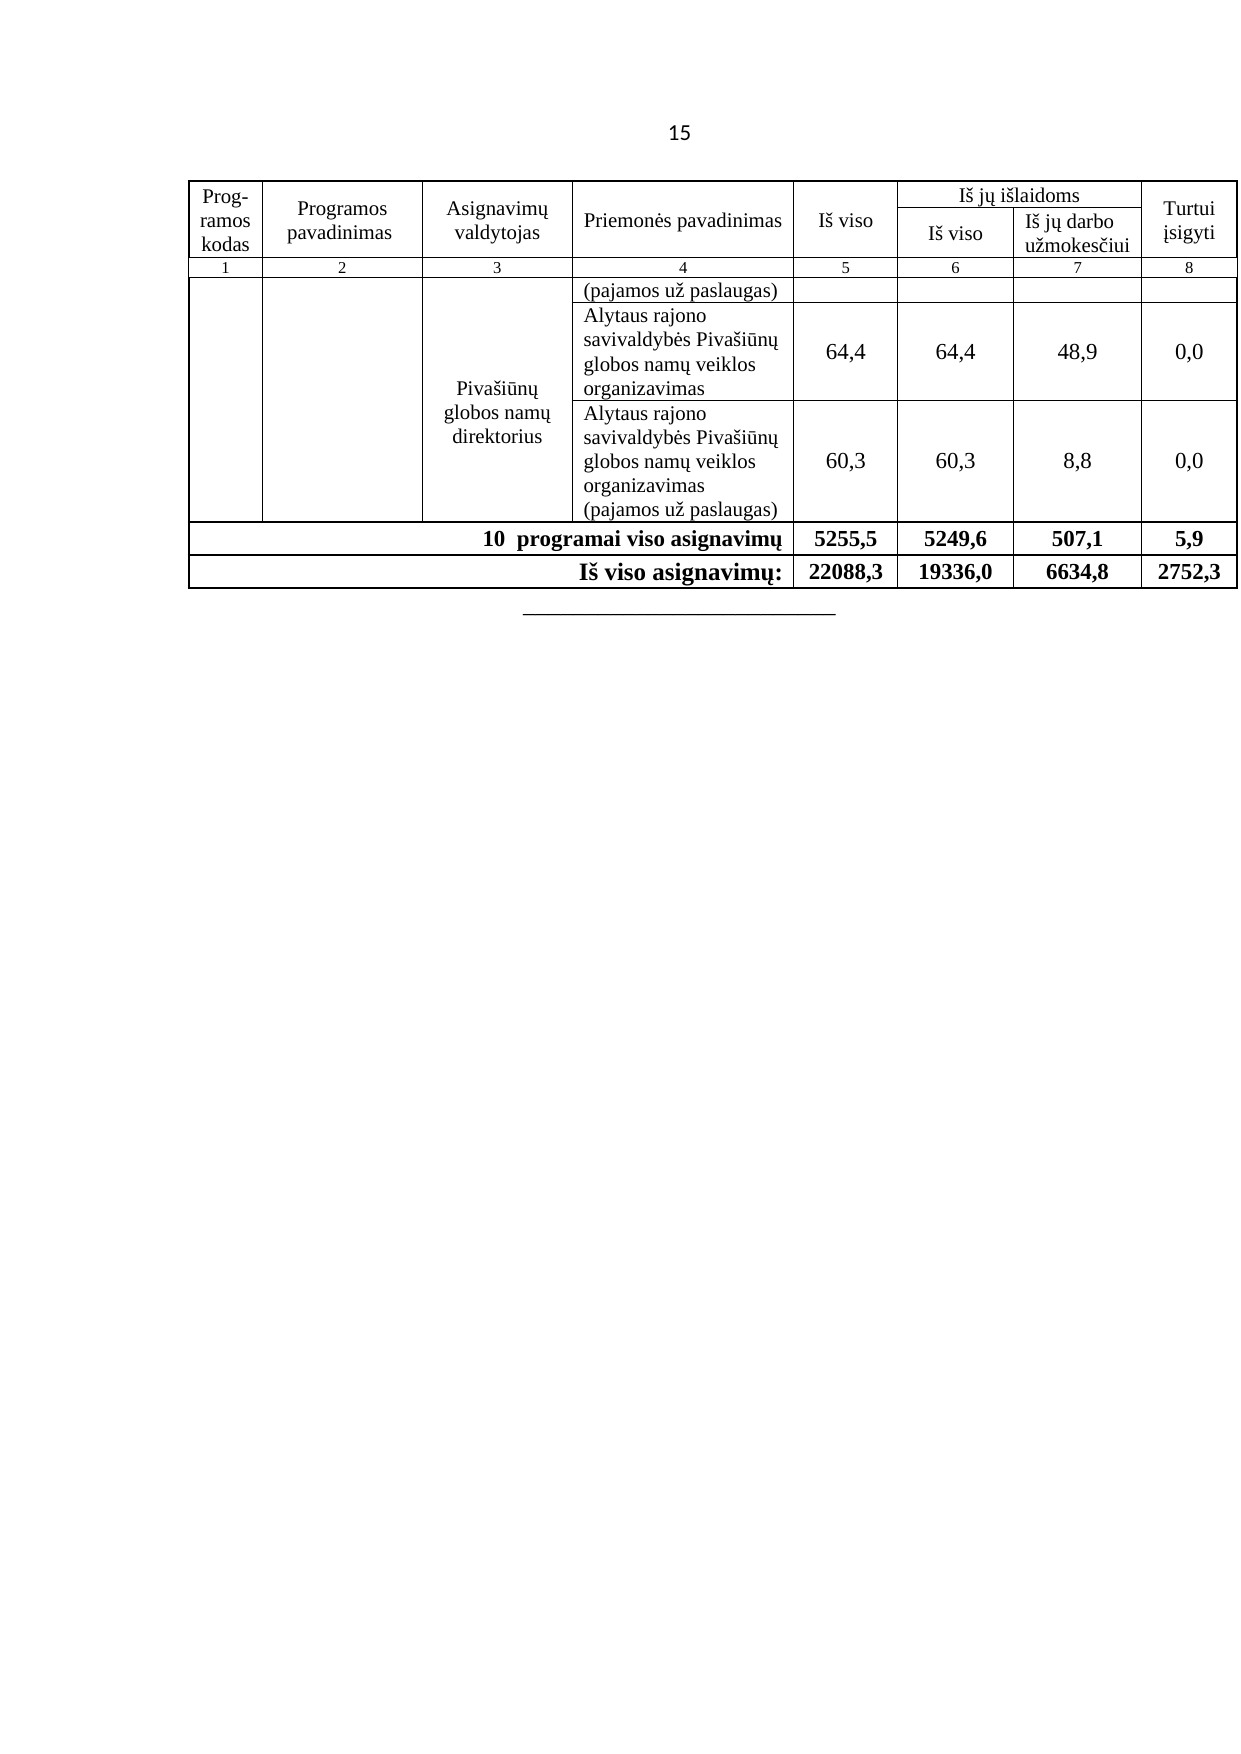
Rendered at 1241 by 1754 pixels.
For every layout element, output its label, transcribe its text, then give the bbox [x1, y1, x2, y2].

table_cell 0,0 [1142, 303, 1236, 399]
table_cell 64,4 [898, 303, 1013, 399]
table_cell 5255,5 [794, 523, 897, 554]
table_cell 8 [1142, 258, 1237, 277]
table_header Iš viso [794, 182, 897, 257]
table_cell 5,9 [1142, 523, 1236, 554]
table_header Turtui įsigyti [1142, 182, 1236, 257]
table_cell 507,1 [1014, 523, 1141, 554]
table_cell [423, 278, 572, 302]
table_cell 3 [423, 258, 572, 277]
table_cell 7 [1014, 258, 1141, 277]
table_cell 0,0 [1142, 401, 1236, 521]
table_cell 6 [898, 258, 1013, 277]
table_header Priemonės pavadinimas [573, 182, 793, 257]
table_cell Iš viso [898, 208, 1013, 257]
table_cell 64,4 [794, 303, 897, 399]
table_cell Iš viso asignavimų: [190, 556, 793, 587]
text _________________________ [177, 589, 1181, 617]
table_cell [263, 278, 422, 521]
table_cell 10 programai viso asignavimų [190, 523, 793, 554]
table_cell 5249,6 [898, 523, 1013, 554]
table_header Programos pavadinimas [263, 182, 422, 257]
table_cell 60,3 [898, 401, 1013, 521]
table_cell 5 [794, 258, 897, 277]
table_cell [898, 278, 1013, 302]
table_header Prog-ramos kodas [190, 182, 262, 257]
table_cell 6634,8 [1014, 556, 1141, 587]
table_cell 2752,3 [1142, 556, 1236, 587]
table_cell 48,9 [1014, 303, 1141, 399]
table_cell 8,8 [1014, 401, 1141, 521]
table_cell 2 [263, 258, 422, 277]
table_cell 60,3 [794, 401, 897, 521]
table_cell Iš jų darbo užmokesčiui [1014, 208, 1141, 257]
table_cell Alytaus rajono savivaldybės Pivašiūnų globos namų veiklos organizavimas [573, 303, 793, 399]
table_cell (pajamos už paslaugas) [573, 278, 793, 302]
table_cell 4 [573, 258, 793, 277]
table_header Iš jų išlaidoms [898, 182, 1141, 207]
table_cell Alytaus rajono savivaldybės Pivašiūnų globos namų veiklos organizavimas (pajamos už paslaugas) [573, 401, 793, 521]
table_cell [1014, 278, 1141, 302]
table_cell [794, 278, 897, 302]
table_cell Pivašiūnų globos namų direktorius [423, 302, 572, 521]
table_cell 1 [189, 258, 262, 277]
table_cell [190, 278, 262, 521]
table_cell [1142, 278, 1236, 302]
table_header Asignavimų valdytojas [423, 182, 572, 257]
table_cell 19336,0 [898, 556, 1013, 587]
table_cell 22088,3 [794, 556, 897, 587]
